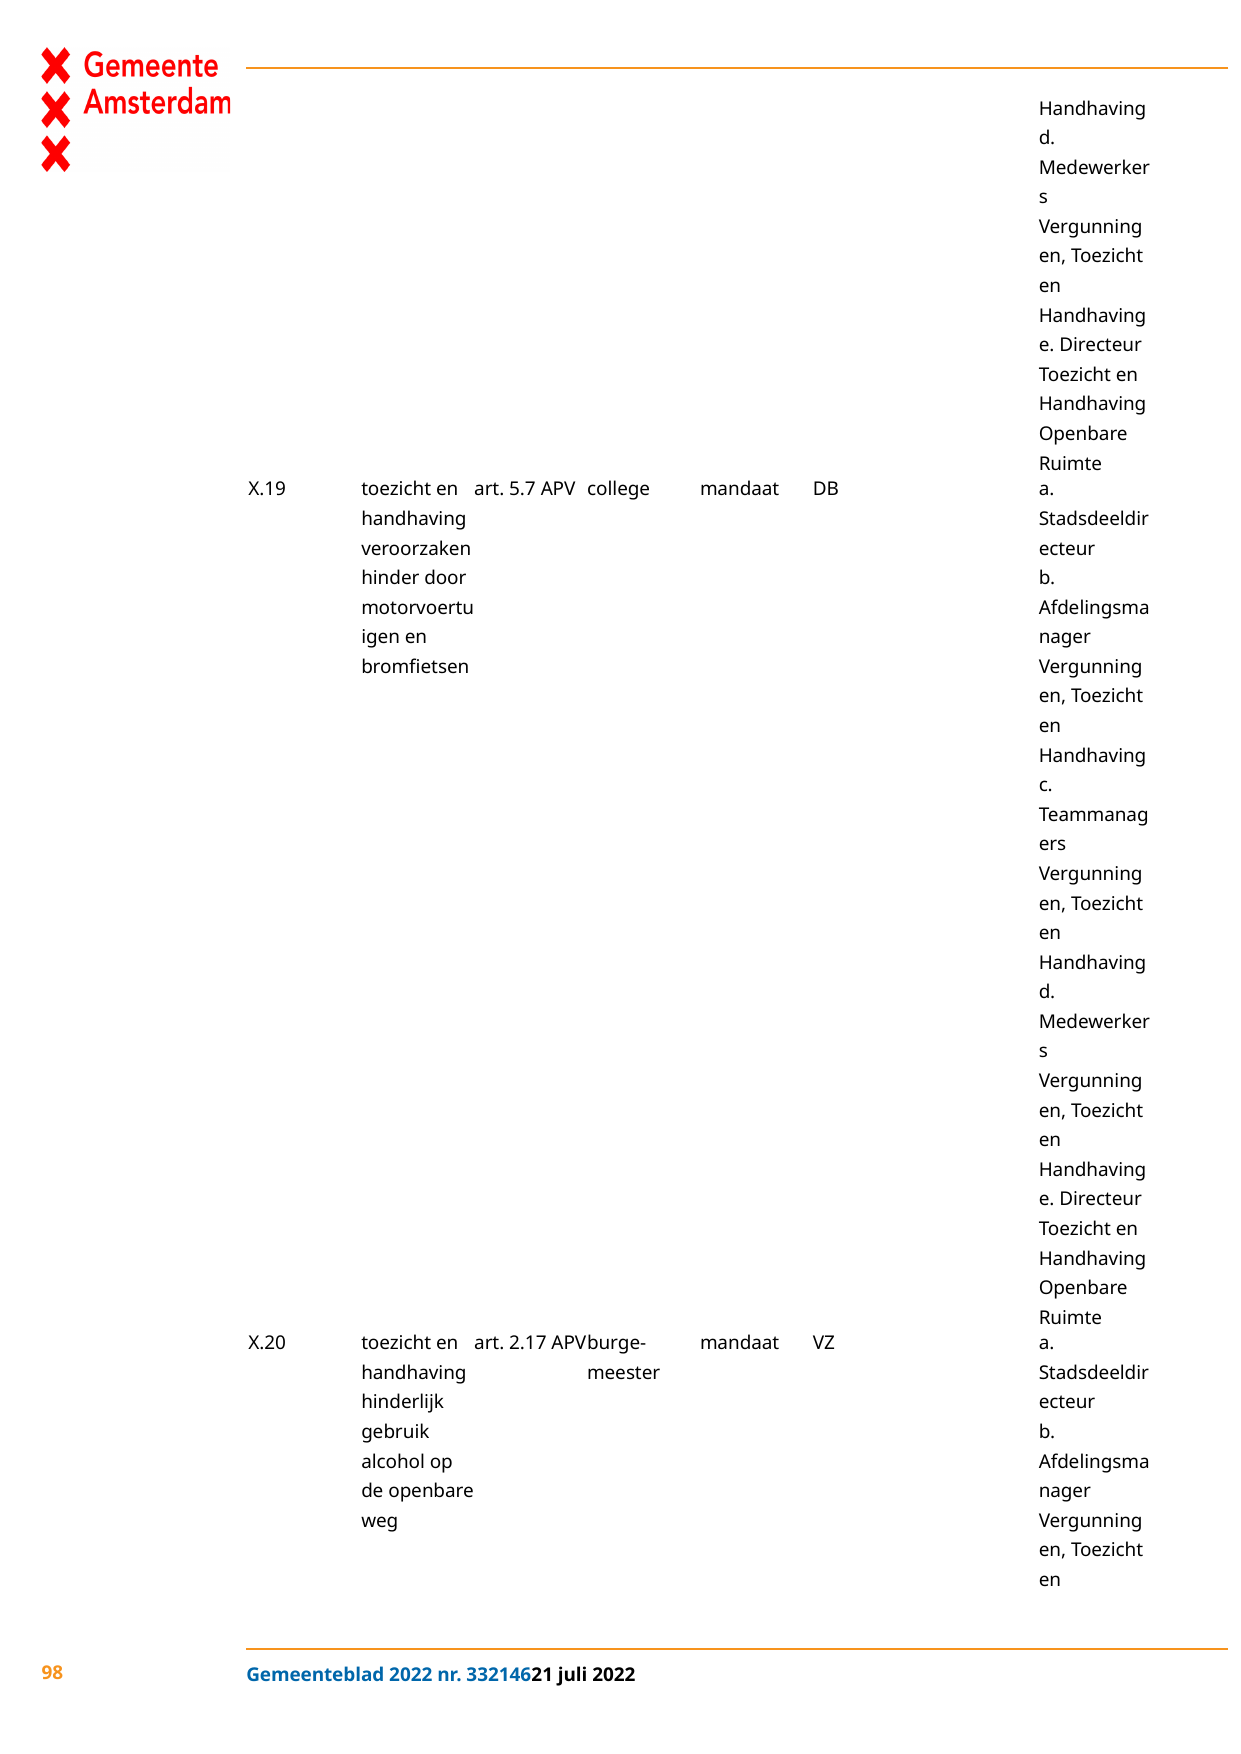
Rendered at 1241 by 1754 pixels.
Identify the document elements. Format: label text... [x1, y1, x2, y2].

table_cell [926, 1330, 1038, 1592]
table_cell [474, 95, 587, 476]
table_cell a. Stadsdeeldirecteur b. Afdelingsmanager Vergunningen, Toezicht en [1039, 1330, 1152, 1592]
table_cell [248, 95, 361, 476]
table_cell Handhaving d. Medewerkers Vergunningen, Toezicht en Handhaving e. Directeur Toezicht en Handhaving Openbare Ruimte [1039, 95, 1152, 476]
table_cell DB [813, 476, 926, 1329]
table_cell art. 5.7 APV [474, 476, 587, 1329]
table_cell [361, 95, 474, 476]
table_cell toezicht en handhaving veroorzaken hinder door motorvoertuigen en bromfietsen [361, 476, 474, 1329]
table_cell burge-meester [587, 1330, 700, 1592]
table_cell [926, 95, 1038, 476]
table_cell college [587, 476, 700, 1329]
table_cell [926, 476, 1038, 1329]
table_cell X.20 [248, 1330, 361, 1592]
table_cell [813, 95, 926, 476]
table_cell [587, 95, 700, 476]
table_cell art. 2.17 APV [474, 1330, 587, 1592]
picture [41, 47, 231, 172]
table_cell mandaat [700, 476, 813, 1329]
table_cell X.19 [248, 476, 361, 1329]
table_cell mandaat [700, 1330, 813, 1592]
table_cell [700, 95, 813, 476]
table_cell toezicht en handhaving hinderlijk gebruik alcohol op de openbare weg [361, 1330, 474, 1592]
table_cell a. Stadsdeeldirecteur b. Afdelingsmanager Vergunningen, Toezicht en Handhaving c. Teammanagers Vergunningen, Toezicht en Handhaving d. Medewerkers Vergunningen, Toezicht en Handhaving e. Directeur Toezicht en Handhaving Openbare Ruimte [1039, 476, 1152, 1329]
table_cell VZ [813, 1330, 926, 1592]
